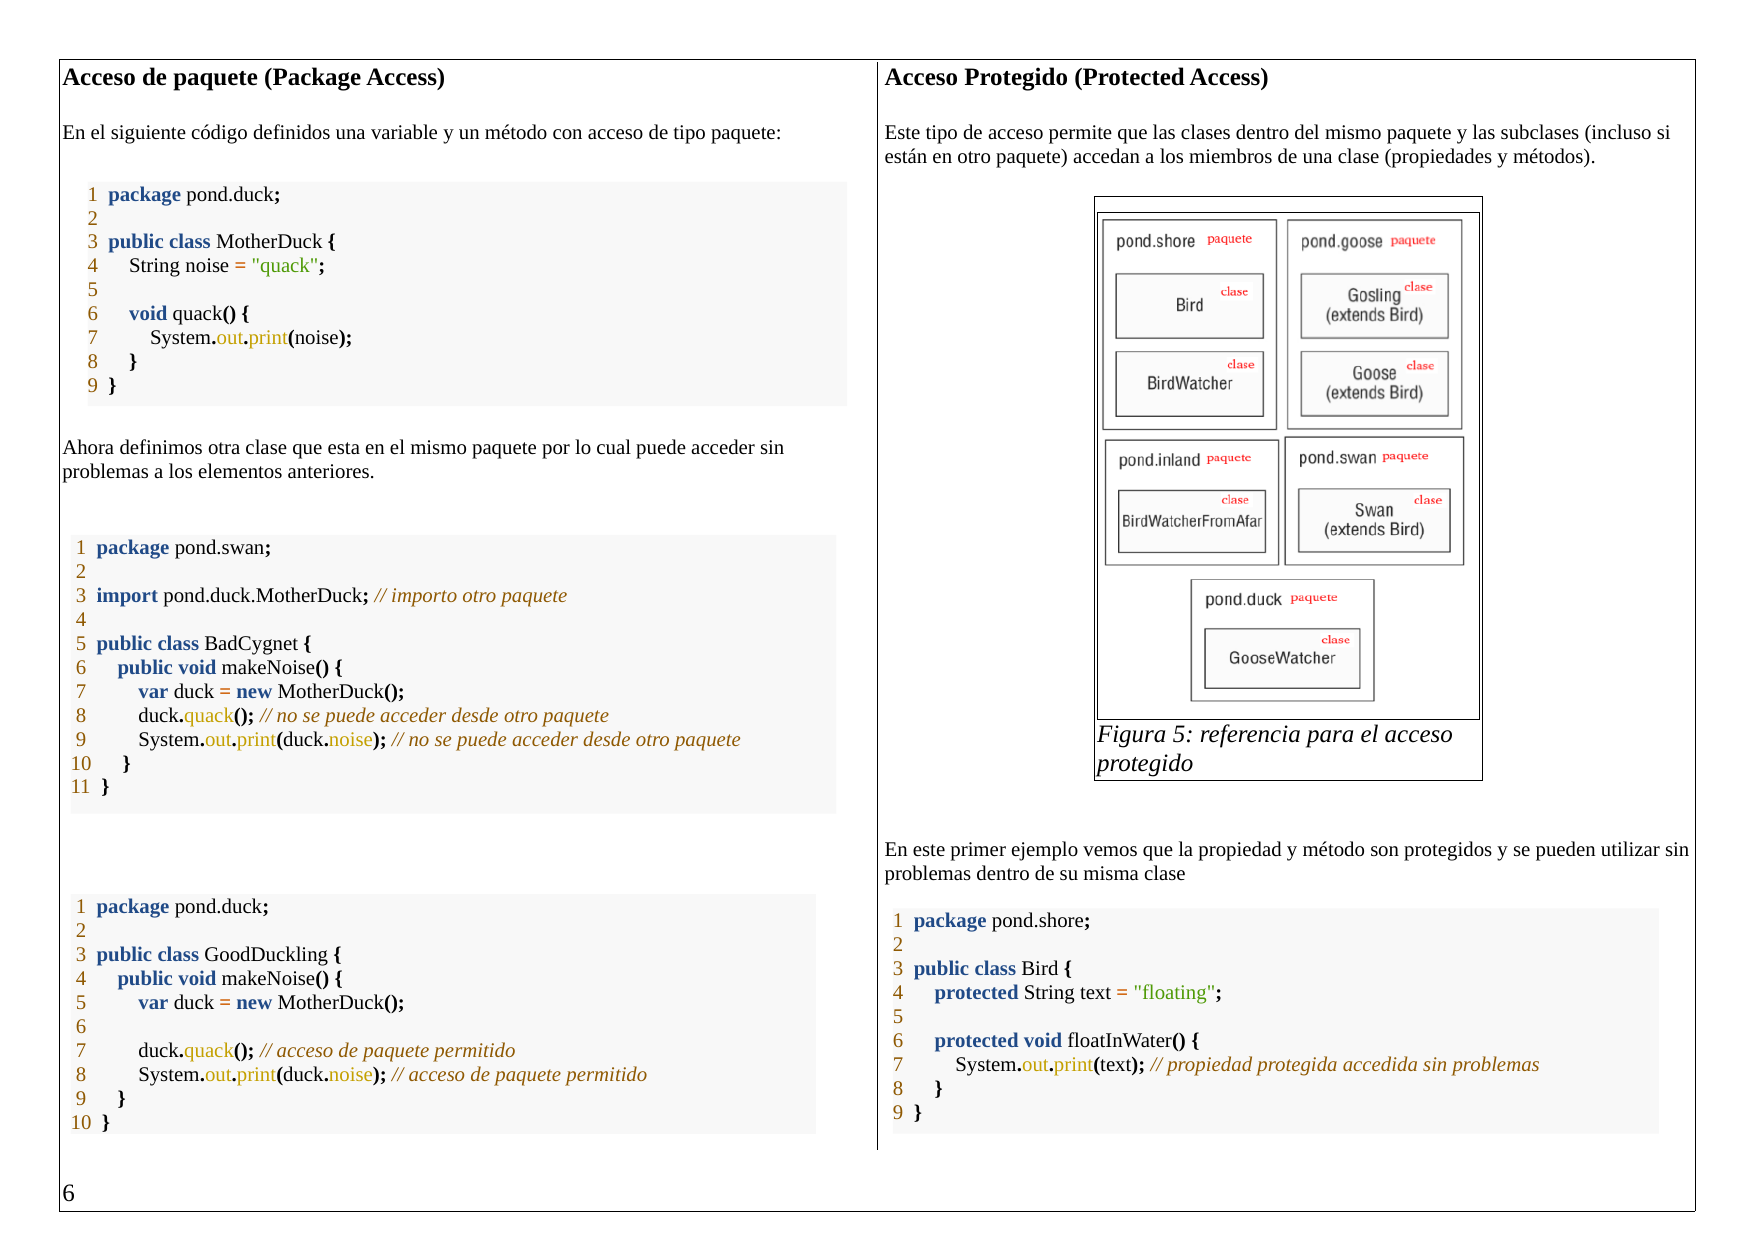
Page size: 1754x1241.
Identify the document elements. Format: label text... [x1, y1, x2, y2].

text En este primer ejemplo vemos que la propiedad y método son protegidos y se pueden utilizar sin problemas dentro de su misma clase [884, 837, 1692, 885]
text Acceso de paquete (Package Access) [62, 62, 869, 91]
text Este tipo de acceso permite que las clases dentro del mismo paquete y las subclases (incluso si están en otro paquete) accedan a los miembros de una clase (propiedades y métodos). [884, 119, 1692, 168]
text Acceso Protegido (Protected Access) [884, 62, 1692, 91]
text En el siguiente código definidos una variable y un método con acceso de tipo paquete: [62, 119, 869, 144]
text Figura 5: referencia para el acceso protegido [1097, 720, 1479, 777]
picture [1100, 215, 1477, 717]
text Ahora definimos otra clase que esta en el mismo paquete por lo cual puede acceder sin problemas a los elementos anteriores. [62, 435, 869, 483]
